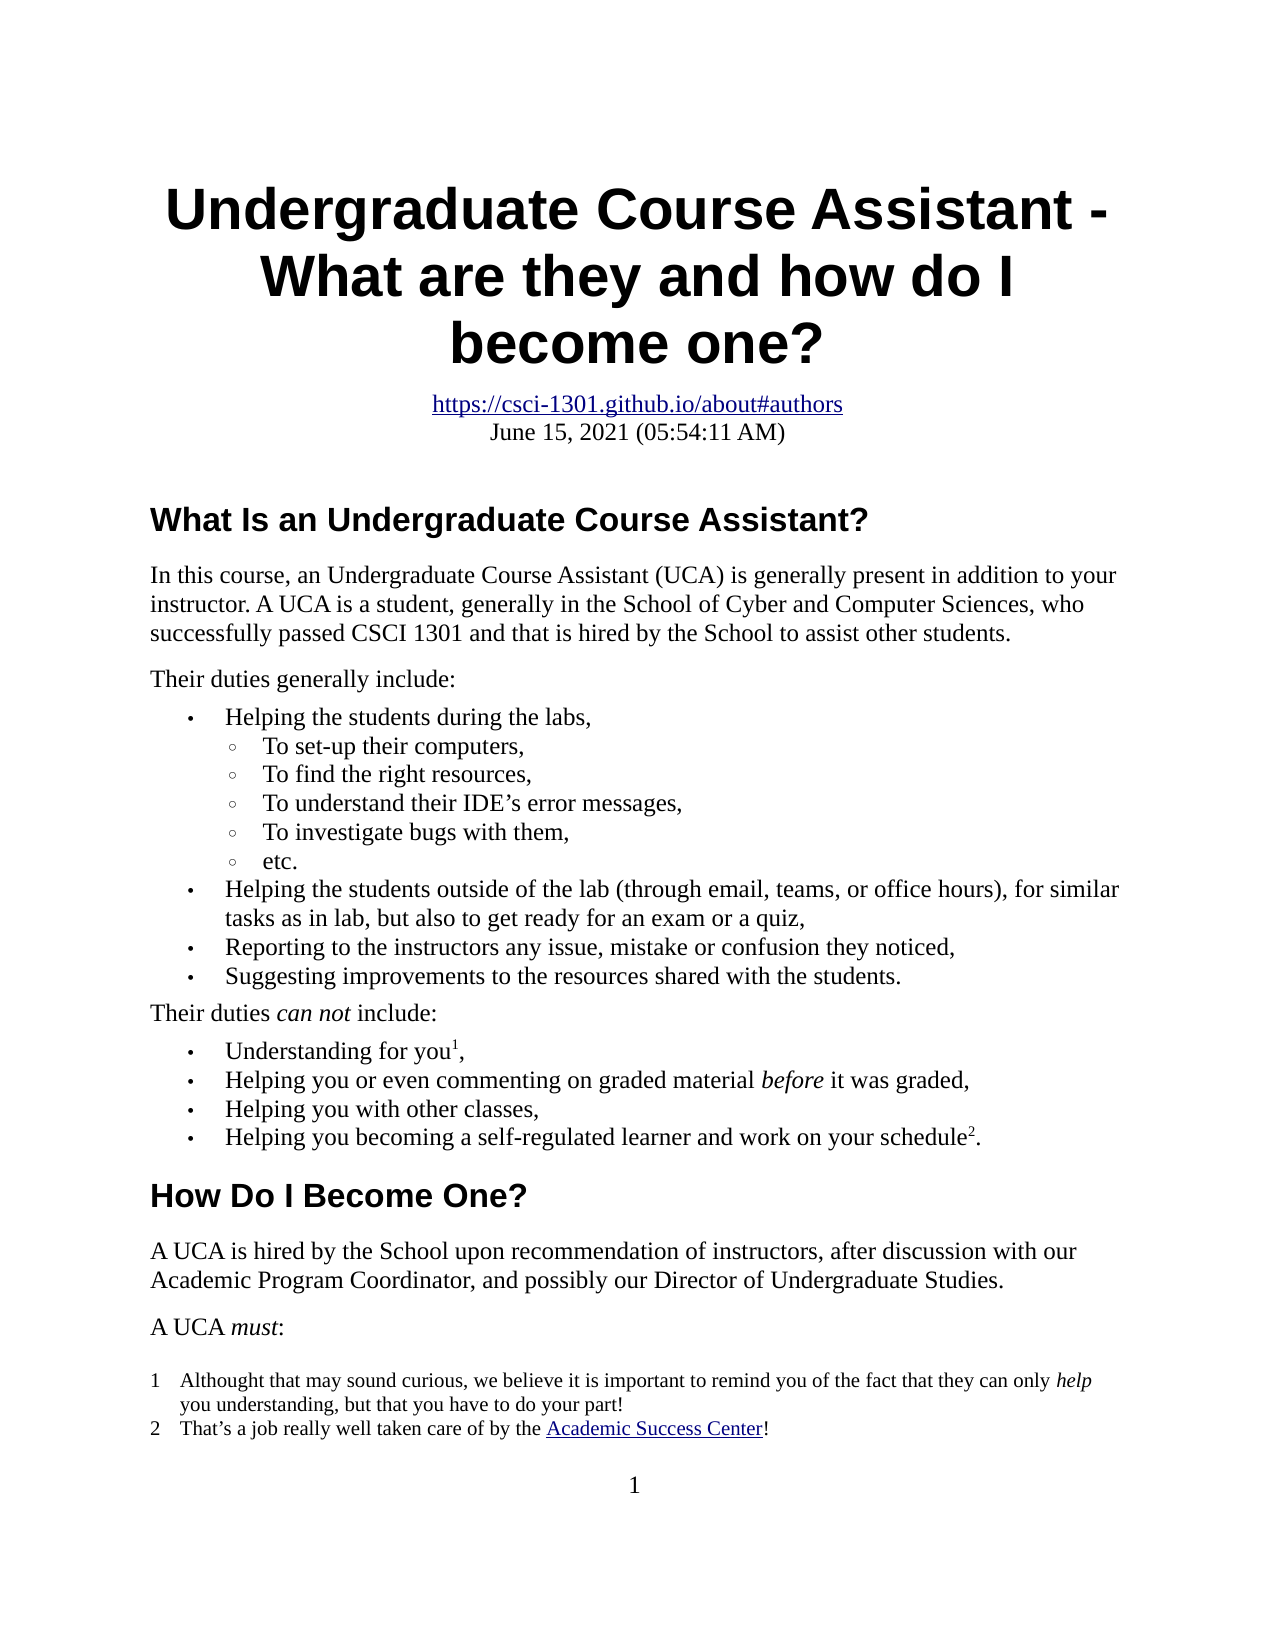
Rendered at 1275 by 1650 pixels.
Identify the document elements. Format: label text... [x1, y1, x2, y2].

text June 15, 2021 (05:54:11 AM) [150, 417, 1125, 446]
text https://csci-1301.github.io/about#authors [150, 389, 1125, 417]
list Suggesting improvements to the resources shared with the students. [187, 961, 1125, 989]
list That’s a job really well taken care of by the Academic Success Center! [150, 1416, 1125, 1440]
list To investigate bugs with them, [225, 817, 1125, 846]
list To understand their IDE’s error messages, [225, 788, 1125, 817]
text A UCA is hired by the School upon recommendation of instructors, after discussion with our Academic Program Coordinator, and possibly our Director of Undergraduate Studies. [150, 1236, 1125, 1294]
list etc. [225, 846, 1125, 874]
list Helping the students outside of the lab (through email, teams, or office hours), for similar tasks as in lab, but also to get ready for an exam or a quiz, [187, 874, 1125, 932]
text A UCA must: [150, 1312, 1125, 1340]
title Undergraduate Course Assistant - What are they and how do I become one? [150, 175, 1125, 376]
text In this course, an Undergraduate Course Assistant (UCA) is generally present in addition to your instructor. A UCA is a student, generally in the School of Cyber and Computer Sciences, who successfully passed CSCI 1301 and that is hired by the School to assist other students. [150, 560, 1125, 646]
list Understanding for you, [187, 1036, 1125, 1065]
list Helping you or even commenting on graded material before it was graded, [187, 1065, 1125, 1094]
list Althought that may sound curious, we believe it is important to remind you of the fact that they can only help you understanding, but that you have to do your part! [150, 1368, 1125, 1416]
text Their duties generally include: [150, 664, 1125, 693]
subtitle How Do I Become One? [150, 1176, 1125, 1215]
list Helping you with other classes, [187, 1094, 1125, 1122]
subtitle What Is an Undergraduate Course Assistant? [150, 500, 1125, 539]
list Reporting to the instructors any issue, mistake or confusion they noticed, [187, 932, 1125, 961]
text Their duties can not include: [150, 998, 1125, 1027]
list To find the right resources, [225, 759, 1125, 788]
list Helping you becoming a self-regulated learner and work on your schedule. [187, 1122, 1125, 1151]
list To set-up their computers, [225, 731, 1125, 759]
list Helping the students during the labs, [187, 702, 1125, 731]
